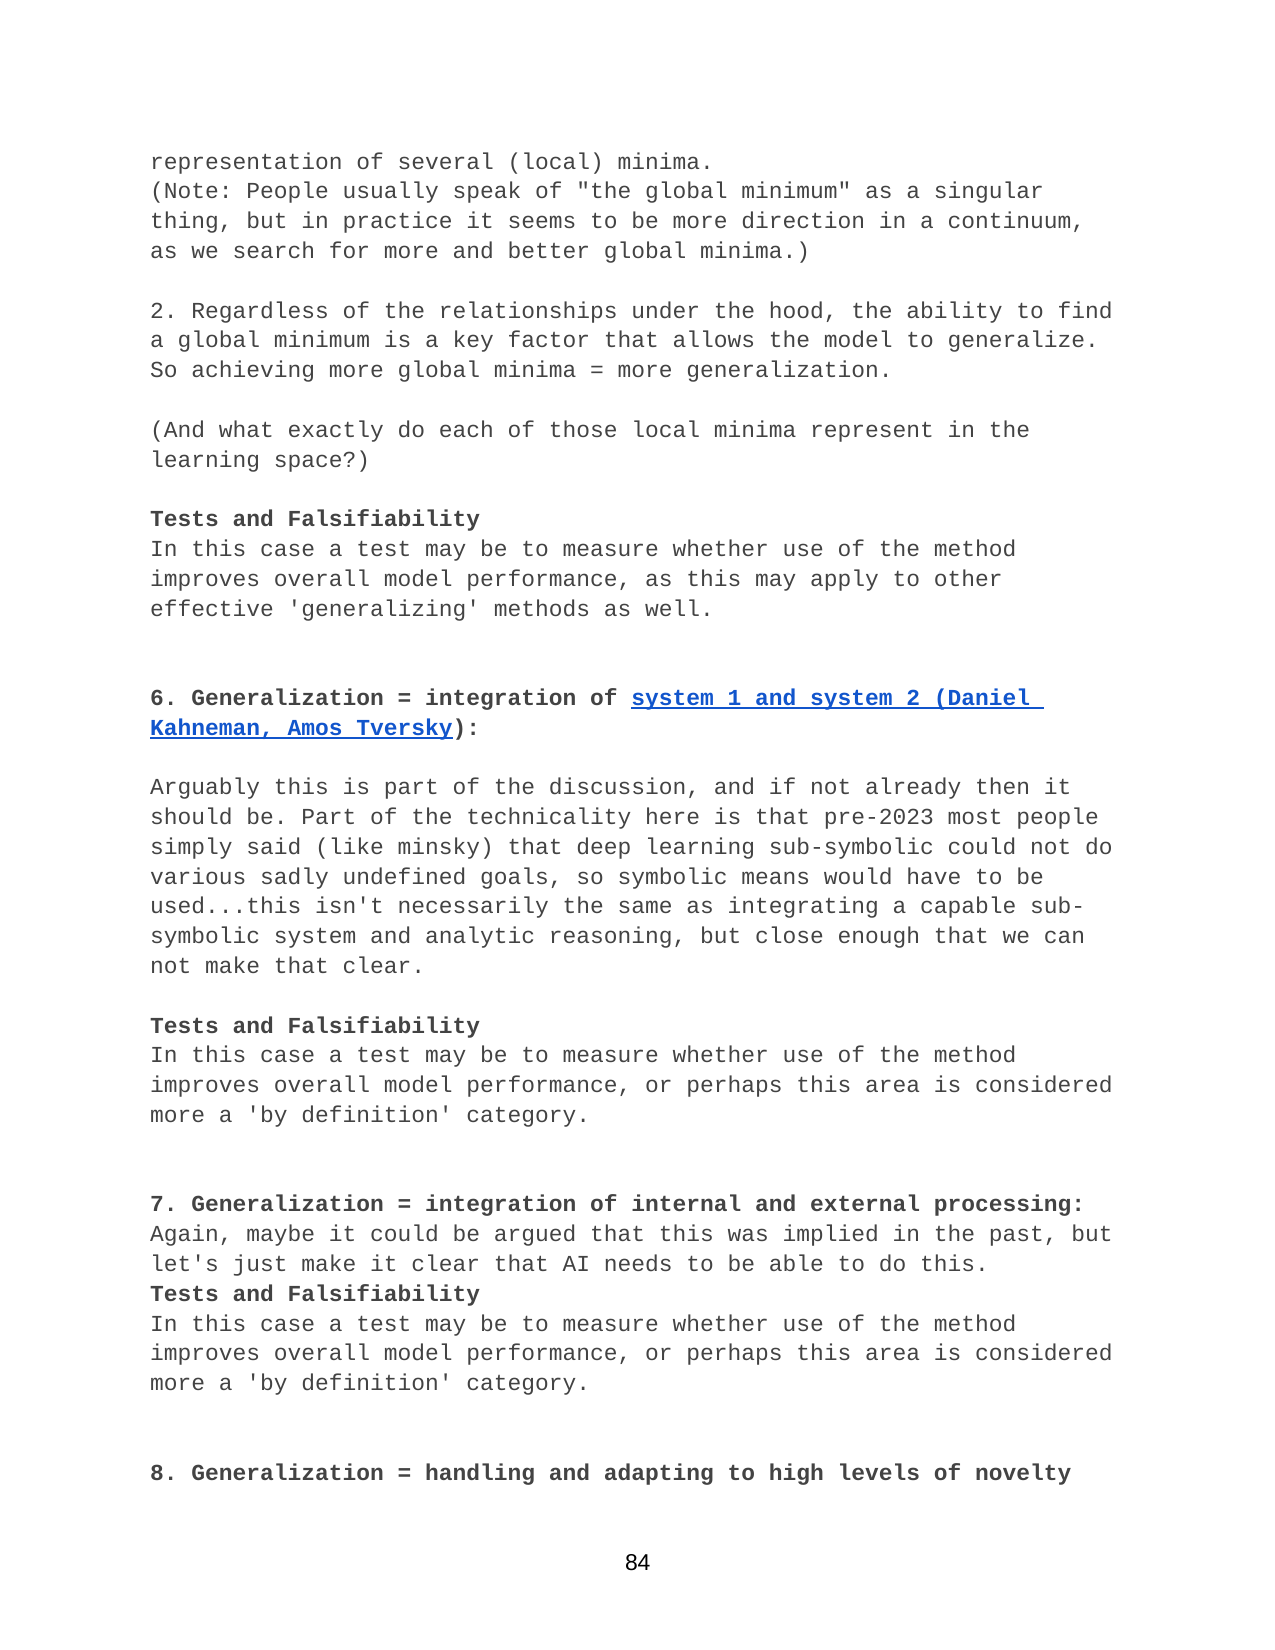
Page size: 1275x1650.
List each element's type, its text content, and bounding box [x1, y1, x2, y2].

text (Note: People usually speak of "the global minimum" as a singular thing, but in practice it seems to be more direction in a continuum, as we search for more and better global minima.) [150, 180, 1125, 265]
text In this case a test may be to measure whether use of the method improves overall model performance, or perhaps this area is considered more a 'by definition' category. [150, 1044, 1125, 1129]
text Tests and Falsifiability [150, 1282, 1125, 1308]
text 2. Regardless of the relationships under the hood, the ability to find a global minimum is a key factor that allows the model to generalize. So achieving more global minima = more generalization. [150, 299, 1125, 384]
text (And what exactly do each of those local minima represent in the learning space?) [150, 418, 1125, 474]
text Again, maybe it could be argued that this was implied in the past, but let's just make it clear that AI needs to be able to do this. [150, 1222, 1125, 1278]
text Tests and Falsifiability [150, 507, 1125, 533]
text Tests and Falsifiability [150, 1014, 1125, 1040]
text 8. Generalization = handling and adapting to high levels of novelty [150, 1461, 1125, 1487]
text In this case a test may be to measure whether use of the method improves overall model performance, or perhaps this area is considered more a 'by definition' category. [150, 1312, 1125, 1397]
text In this case a test may be to measure whether use of the method improves overall model performance, as this may apply to other effective 'generalizing' methods as well. [150, 537, 1125, 623]
text 7. Generalization = integration of internal and external processing: [150, 1193, 1125, 1219]
text 6. Generalization = integration of system 1 and system 2 (Daniel Kahneman, Amos Tversky): [150, 686, 1125, 742]
text representation of several (local) minima. [150, 150, 1125, 176]
text Arguably this is part of the discussion, and if not already then it should be. Part of the technicality here is that pre-2023 most people simply said (like minsky) that deep learning sub-symbolic could not do various sadly undefined goals, so symbolic means would have to be used...this isn't necessarily the same as integrating a capable sub-symbolic system and analytic reasoning, but close enough that we can not make that clear. [150, 776, 1125, 980]
